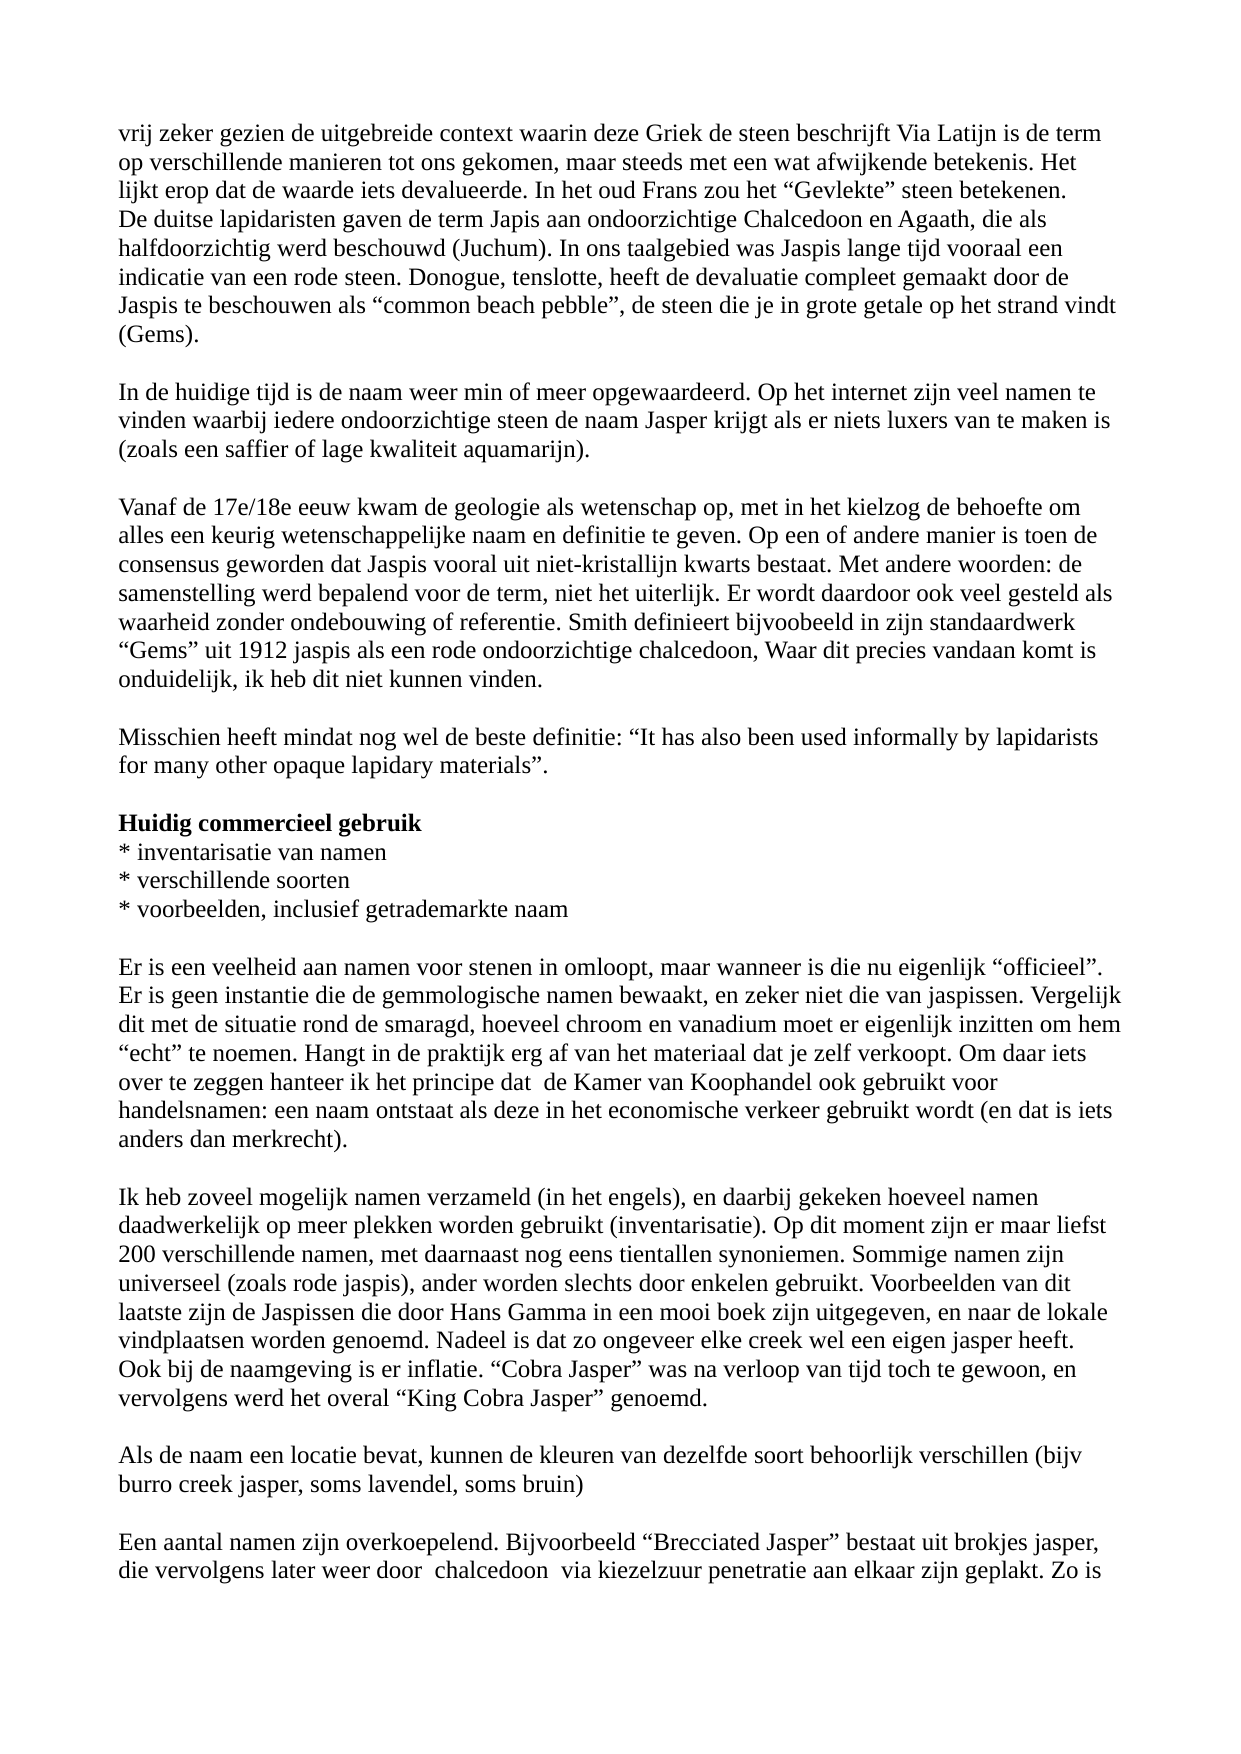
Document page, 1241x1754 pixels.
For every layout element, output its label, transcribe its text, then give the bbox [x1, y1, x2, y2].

text Ik heb zoveel mogelijk namen verzameld (in het engels), en daarbij gekeken hoeveel namen daadwerkelijk op meer plekken worden gebruikt (inventarisatie). Op dit moment zijn er maar liefst 200 verschillende namen, met daarnaast nog eens tientallen synoniemen. Sommige namen zijn universeel (zoals rode jaspis), ander worden slechts door enkelen gebruikt. Voorbeelden van dit laatste zijn de Jaspissen die door Hans Gamma in een mooi boek zijn uitgegeven, en naar de lokale vindplaatsen worden genoemd. Nadeel is dat zo ongeveer elke creek wel een eigen jasper heeft. Ook bij de naamgeving is er inflatie. “Cobra Jasper” was na verloop van tijd toch te gewoon, en vervolgens werd het overal “King Cobra Jasper” genoemd. [118, 1182, 1122, 1412]
text Er is een veelheid aan namen voor stenen in omloopt, maar wanneer is die nu eigenlijk “officieel”. Er is geen instantie die de gemmologische namen bewaakt, en zeker niet die van jaspissen. Vergelijk dit met de situatie rond de smaragd, hoeveel chroom en vanadium moet er eigenlijk inzitten om hem “echt” te noemen. Hangt in de praktijk erg af van het materiaal dat je zelf verkoopt. Om daar iets over te zeggen hanteer ik het principe dat de Kamer van Koophandel ook gebruikt voor handelsnamen: een naam ontstaat als deze in het economische verkeer gebruikt wordt (en dat is iets anders dan merkrecht). [118, 952, 1122, 1153]
text Een aantal namen zijn overkoepelend. Bijvoorbeeld “Brecciated Jasper” bestaat uit brokjes jasper, die vervolgens later weer door chalcedoon via kiezelzuur penetratie aan elkaar zijn geplakt. Zo is [118, 1527, 1122, 1584]
text De duitse lapidaristen gaven de term Japis aan ondoorzichtige Chalcedoon en Agaath, die als halfdoorzichtig werd beschouwd (Juchum). In ons taalgebied was Jaspis lange tijd vooraal een indicatie van een rode steen. Donogue, tenslotte, heeft de devaluatie compleet gemaakt door de Jaspis te beschouwen als “common beach pebble”, de steen die je in grote getale op het strand vindt (Gems). [118, 204, 1122, 348]
text * verschillende soorten [118, 866, 1122, 894]
text vrij zeker gezien de uitgebreide context waarin deze Griek de steen beschrijft Via Latijn is de term op verschillende manieren tot ons gekomen, maar steeds met een wat afwijkende betekenis. Het lijkt erop dat de waarde iets devalueerde. In het oud Frans zou het “Gevlekte” steen betekenen. [118, 118, 1122, 204]
text Vanaf de 17e/18e eeuw kwam de geologie als wetenschap op, met in het kielzog de behoefte om alles een keurig wetenschappelijke naam en definitie te geven. Op een of andere manier is toen de consensus geworden dat Jaspis vooral uit niet-kristallijn kwarts bestaat. Met andere woorden: de samenstelling werd bepalend voor de term, niet het uiterlijk. Er wordt daardoor ook veel gesteld als waarheid zonder ondebouwing of referentie. Smith definieert bijvoobeeld in zijn standaardwerk “Gems” uit 1912 jaspis als een rode ondoorzichtige chalcedoon, Waar dit precies vandaan komt is onduidelijk, ik heb dit niet kunnen vinden. [118, 492, 1122, 693]
text Als de naam een locatie bevat, kunnen de kleuren van dezelfde soort behoorlijk verschillen (bijv burro creek jasper, soms lavendel, soms bruin) [118, 1441, 1122, 1498]
text Huidig commercieel gebruik [118, 808, 1122, 837]
text * voorbeelden, inclusief getrademarkte naam [118, 894, 1122, 923]
text Misschien heeft mindat nog wel de beste definitie: “It has also been used informally by lapidarists for many other opaque lapidary materials”. [118, 722, 1122, 779]
text * inventarisatie van namen [118, 837, 1122, 866]
text In de huidige tijd is de naam weer min of meer opgewaardeerd. Op het internet zijn veel namen te vinden waarbij iedere ondoorzichtige steen de naam Jasper krijgt als er niets luxers van te maken is (zoals een saffier of lage kwaliteit aquamarijn). [118, 377, 1122, 463]
